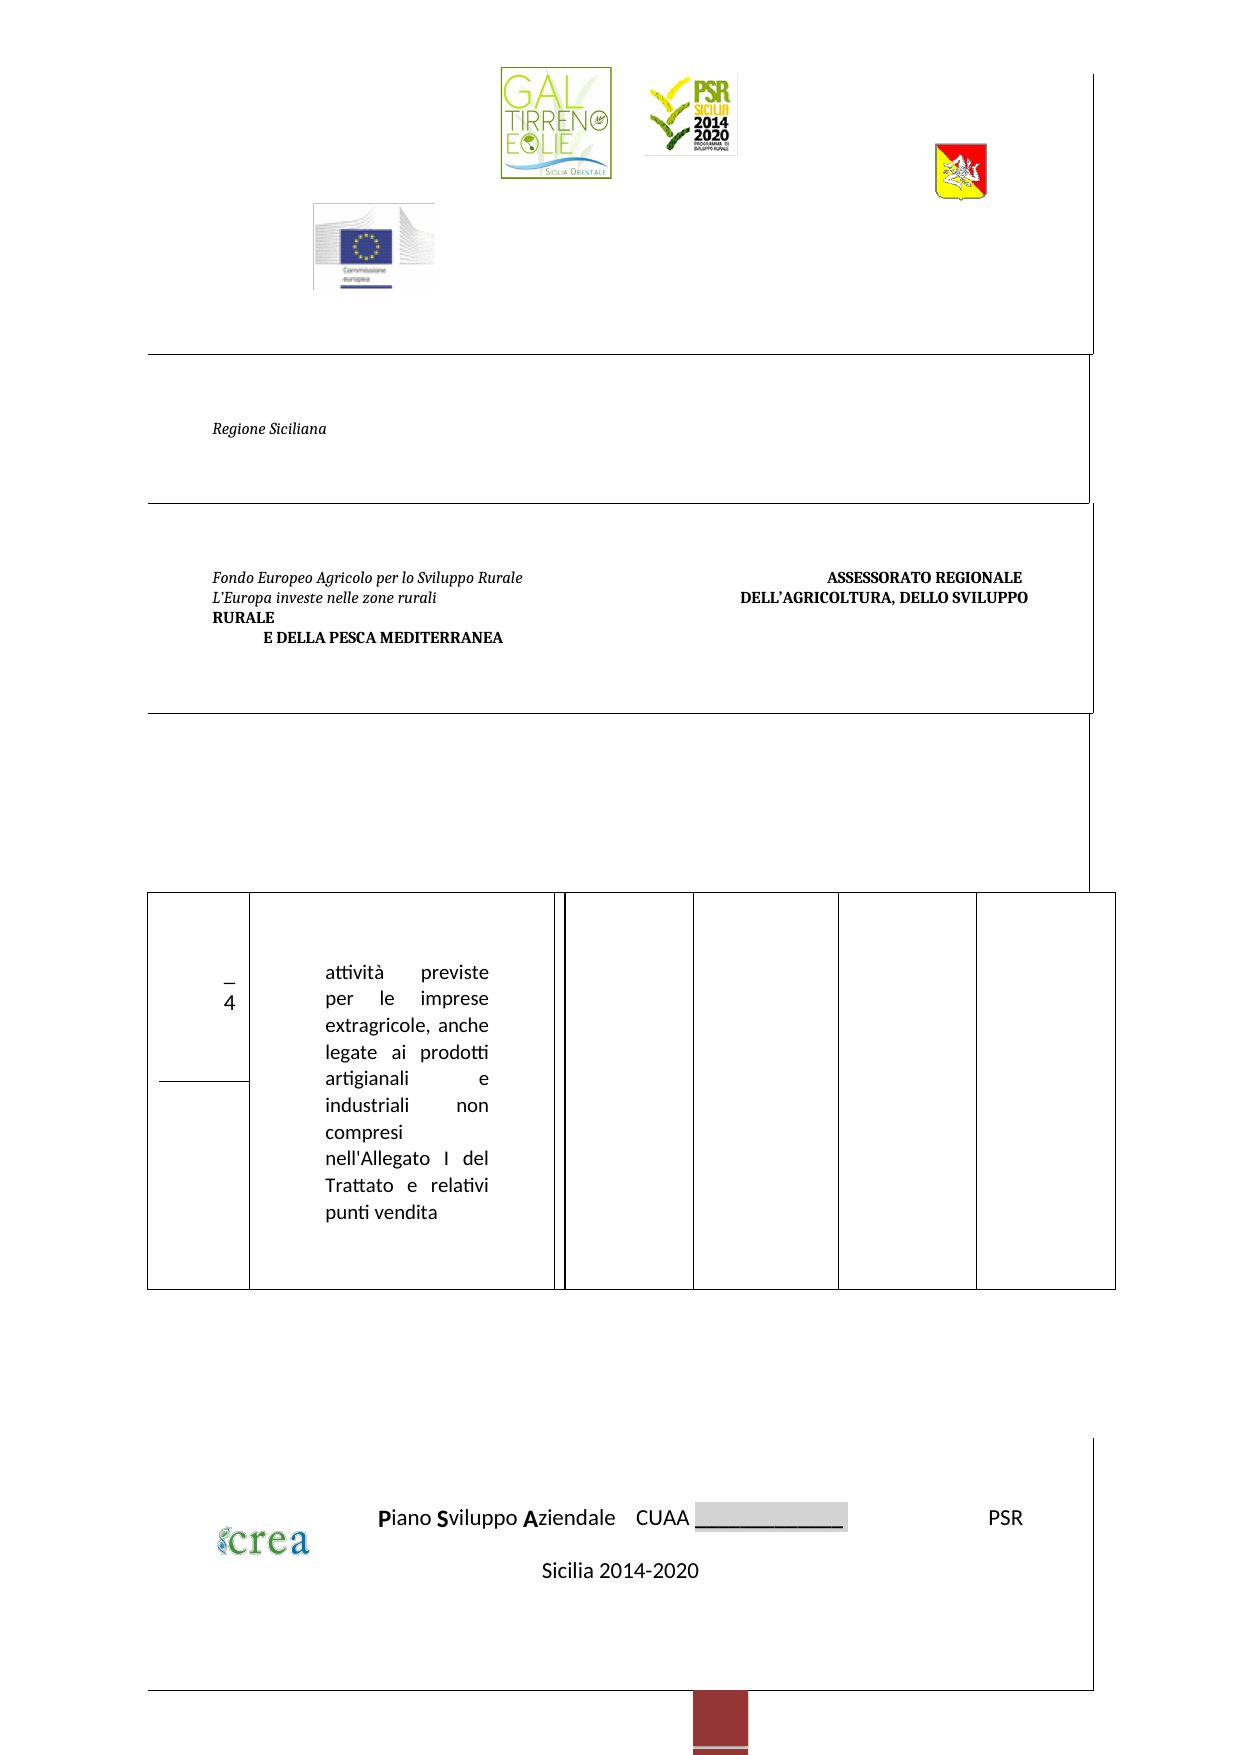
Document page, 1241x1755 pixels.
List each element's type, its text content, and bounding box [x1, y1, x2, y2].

table_cell [977, 893, 1115, 1289]
table_cell [566, 893, 693, 1289]
table_cell _4 [148, 893, 249, 1289]
table_cell [839, 893, 976, 1289]
table_cell attività previste per le imprese extragricole, anche legate ai prodotti artigianali e industriali non compresi nell'Allegato I del Trattato e relativi punti vendita [250, 893, 554, 1289]
table_cell [694, 893, 838, 1289]
